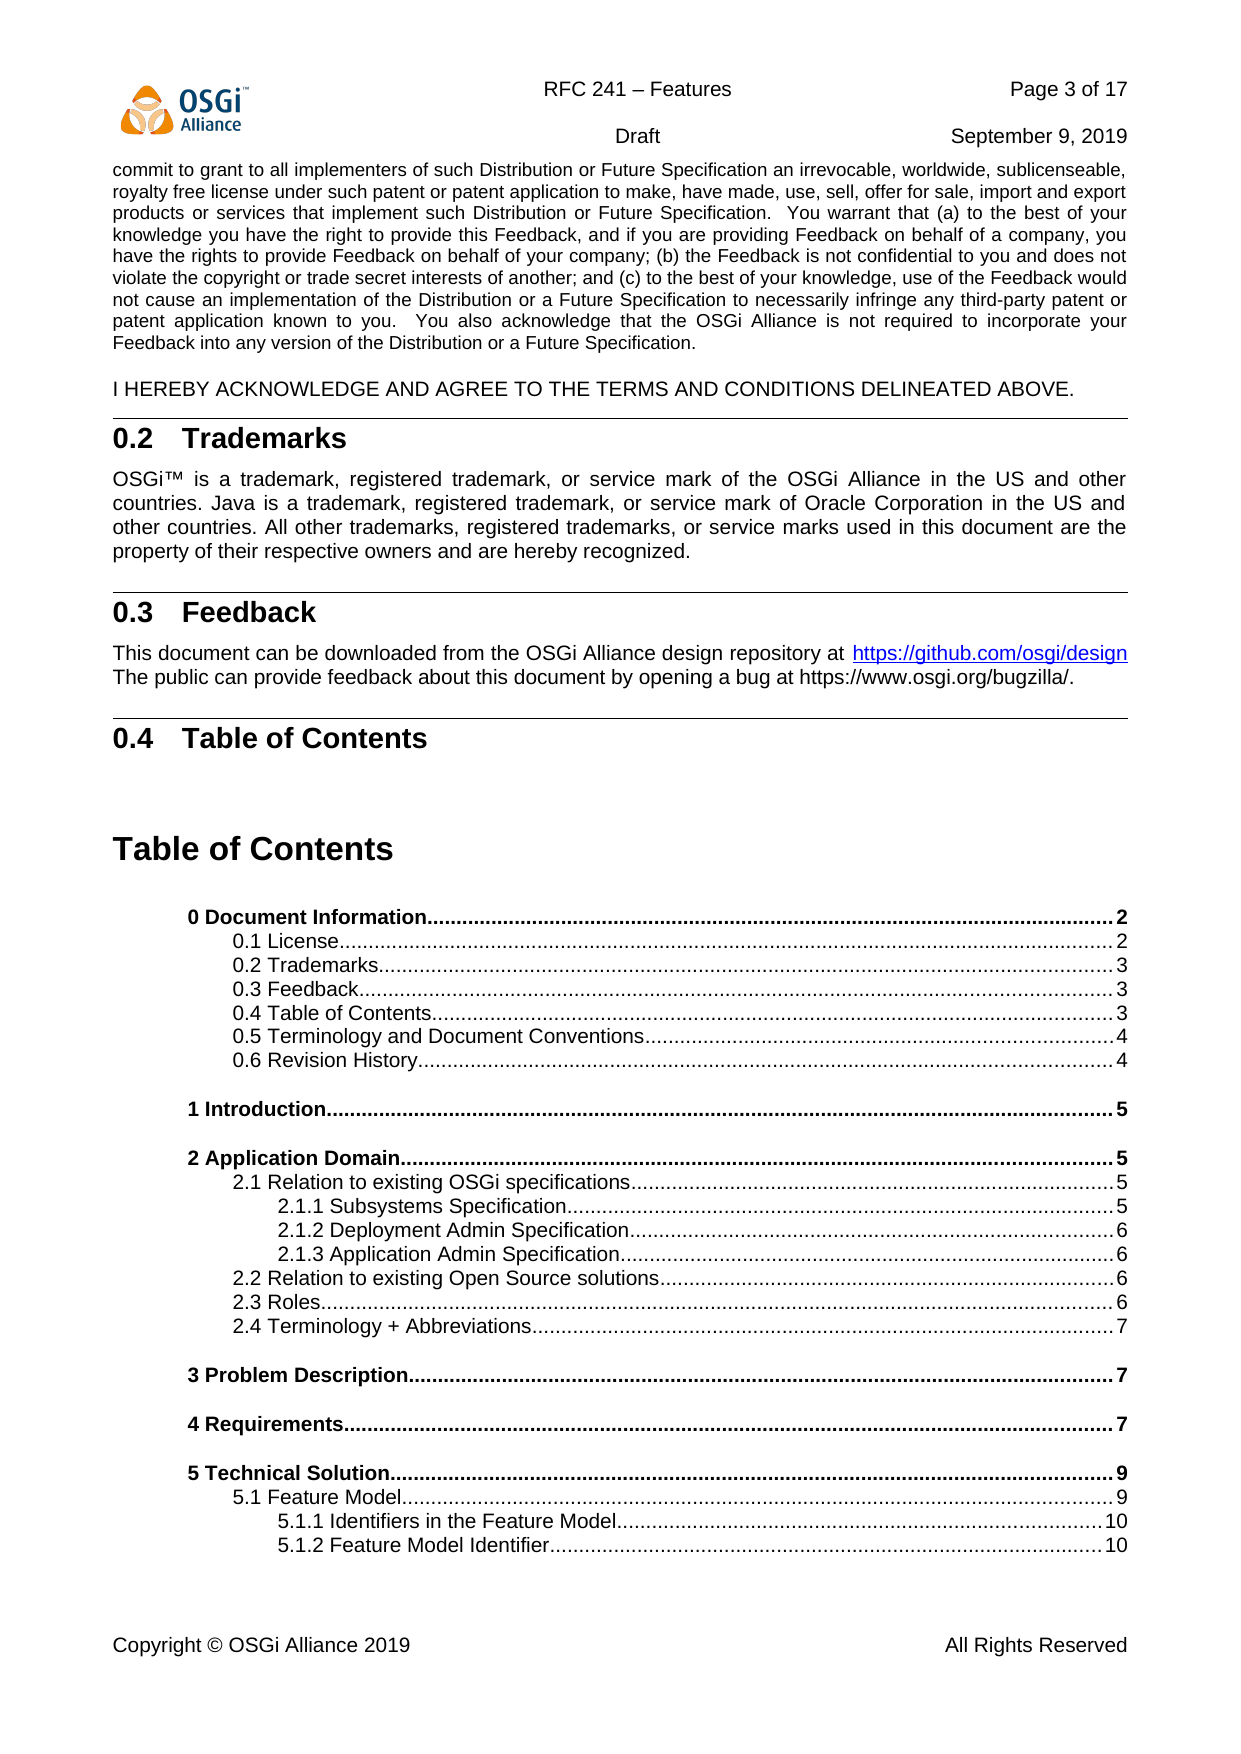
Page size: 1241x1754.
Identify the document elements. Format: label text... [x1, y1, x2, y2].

text 2 Application Domain 5 [187, 1146, 1128, 1170]
text 3 Problem Description 7 [187, 1363, 1128, 1387]
subtitle Table of Contents [112, 829, 1128, 867]
text This document can be downloaded from the OSGi Alliance design repository at https://github.com/osgi/design The public can provide feedback about this document by opening a bug at https://www.osgi.org/bugzilla/. [112, 641, 1128, 689]
subtitle Feedback [112, 593, 1128, 628]
text 0.6 Revision History 4 [232, 1048, 1128, 1072]
text 0.4 Table of Contents 3 [232, 1000, 1128, 1024]
text 5 Technical Solution 9 [187, 1461, 1128, 1485]
text 2.1.3 Application Admin Specification 6 [277, 1242, 1128, 1266]
text 2.3 Roles 6 [232, 1290, 1128, 1314]
text 2.1.1 Subsystems Specification 5 [277, 1194, 1128, 1218]
text 0.1 License 2 [232, 928, 1128, 952]
text OSGi™ is a trademark, registered trademark, or service mark of the OSGi Alliance in the US and other countries. Java is a trademark, registered trademark, or service mark of Oracle Corporation in the US and other countries. All other trademarks, registered trademarks, or service marks used in this document are the property of their respective owners and are hereby recognized. [112, 467, 1128, 563]
text 2.1.2 Deployment Admin Specification 6 [277, 1218, 1128, 1242]
text 5.1.2 Feature Model Identifier 10 [277, 1533, 1128, 1557]
text 0 Document Information 2 [187, 904, 1128, 928]
text 2.4 Terminology + Abbreviations 7 [232, 1314, 1128, 1338]
text 1 Introduction 5 [187, 1097, 1128, 1121]
text commit to grant to all implementers of such Distribution or Future Specification an irrevocable, worldwide, sublicenseable, royalty free license under such patent or patent application to make, have made, use, sell, offer for sale, import and export products or services that implement such Distribution or Future Specification. You warrant that (a) to the best of your knowledge you have the right to provide this Feedback, and if you are providing Feedback on behalf of a company, you have the rights to provide Feedback on behalf of your company; (b) the Feedback is not confidential to you and does not violate the copyright or trade secret interests of another; and (c) to the best of your knowledge, use of the Feedback would not cause an implementation of the Distribution or a Future Specification to necessarily infringe any third-party patent or patent application known to you. You also acknowledge that the OSGi Alliance is not required to incorporate your Feedback into any version of the Distribution or a Future Specification. [112, 159, 1128, 353]
subtitle Trademarks [112, 419, 1128, 454]
picture [113, 78, 257, 142]
text 0.2 Trademarks 3 [232, 952, 1128, 976]
subtitle Table of Contents [112, 719, 1128, 755]
text 0.5 Terminology and Document Conventions 4 [232, 1024, 1128, 1048]
text 5.1 Feature Model 9 [232, 1485, 1128, 1509]
text 2.2 Relation to existing Open Source solutions 6 [232, 1266, 1128, 1290]
text I HEREBY ACKNOWLEDGE AND AGREE TO THE TERMS AND CONDITIONS DELINEATED ABOVE. [112, 377, 1128, 401]
text 0.3 Feedback 3 [232, 976, 1128, 1000]
text 2.1 Relation to existing OSGi specifications 5 [232, 1170, 1128, 1194]
text 5.1.1 Identifiers in the Feature Model 10 [277, 1509, 1128, 1533]
text 4 Requirements 7 [187, 1412, 1128, 1436]
